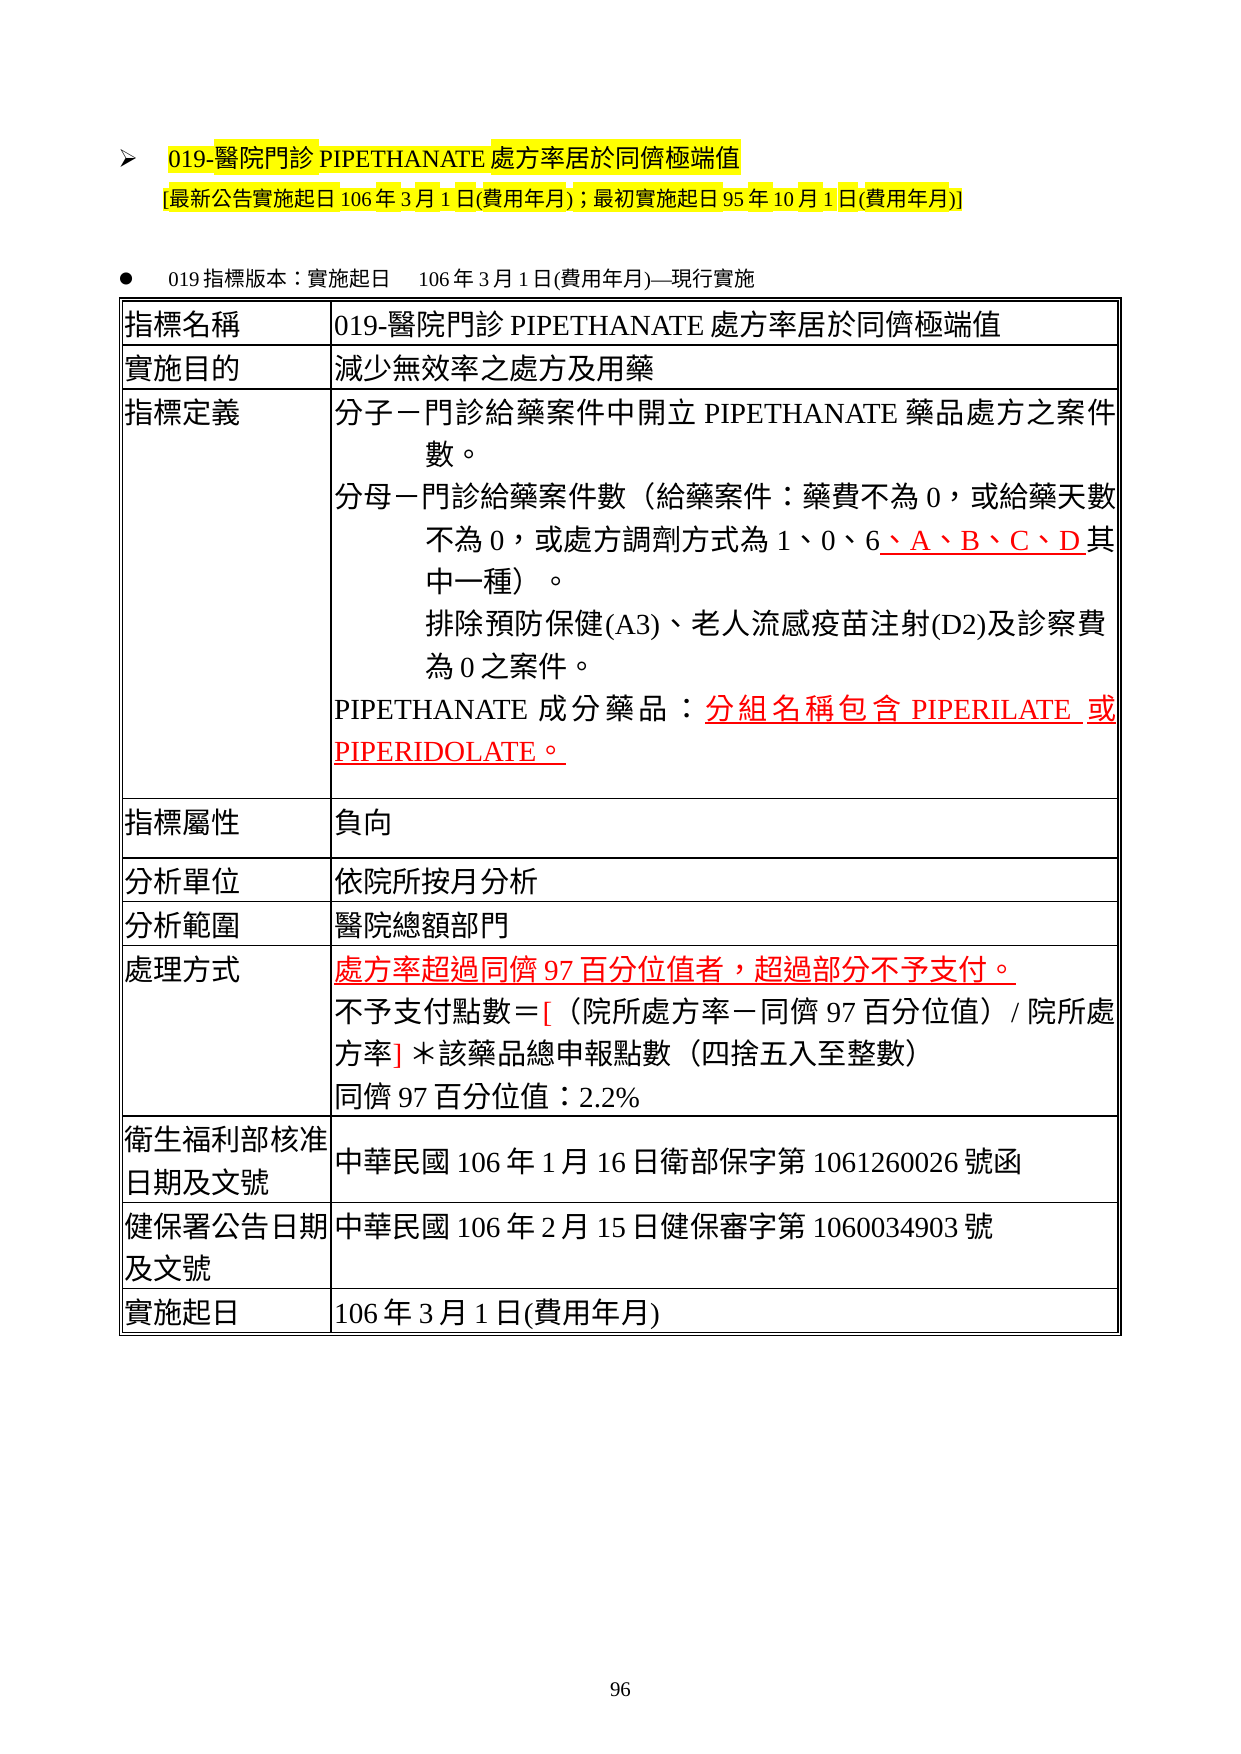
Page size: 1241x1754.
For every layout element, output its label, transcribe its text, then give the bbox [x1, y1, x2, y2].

table_cell 分析範圍 [123, 902, 330, 945]
table_cell 中華民國106年1月16日衛部保字第1061260026號函 [332, 1117, 1117, 1202]
table_cell 負向 [332, 799, 1117, 857]
table_cell 依院所按月分析 [332, 859, 1117, 901]
table_cell 中華民國106年2月15日健保審字第1060034903號 [332, 1203, 1117, 1288]
table_cell 處理方式 [123, 946, 330, 1115]
table_cell 指標屬性 [123, 799, 330, 857]
table_cell 健保署公告日期及文號 [123, 1203, 330, 1288]
table_header 指標名稱 [123, 302, 330, 344]
table_header 019-醫院門診PIPETHANATE處方率居於同儕極端值 [332, 302, 1117, 344]
table_cell 處方率超過同儕97百分位值者，超過部分不予支付。 不予支付點數＝[（院所處方率－同儕97百分位值）/ 院所處方率] ＊該藥品總申報點數（四捨五入至整數） 同儕97百分位值：2.2% [332, 946, 1117, 1115]
table_cell 指標定義 [123, 390, 330, 798]
table_cell 分析單位 [123, 859, 330, 901]
table_cell 106年3月1日(費用年月) [332, 1289, 1117, 1332]
subtitle 019-醫院門診PIPETHANATE處方率居於同儕極端值 [118, 137, 1122, 177]
table_cell 實施起日 [123, 1289, 330, 1332]
text [最新公告實施起日106年3月1日(費用年月)；最初實施起日95年10月1日(費用年月)] [162, 177, 1122, 217]
table_cell 實施目的 [123, 346, 330, 388]
table_cell 分子－門診給藥案件中開立PIPETHANATE藥品處方之案件數。 分母－門診給藥案件數（給藥案件：藥費不為0，或給藥天數不為0，或處方調劑方式為1、0、6、A、B、C、D其中一種）。 排除預防保健(A3)、老人流感疫苗注射(D2)及診察費為0之案件。 PIPETHANATE成分藥品：分組名稱包含PIPERILATE 或PIPERIDOLATE。 [332, 390, 1117, 798]
table_cell 醫院總額部門 [332, 902, 1117, 945]
table_cell 衛生福利部核准日期及文號 [123, 1117, 330, 1202]
table_cell 減少無效率之處方及用藥 [332, 346, 1117, 388]
subtitle 019指標版本：實施起日 106年3月1日(費用年月)—現行實施 [118, 257, 1122, 297]
